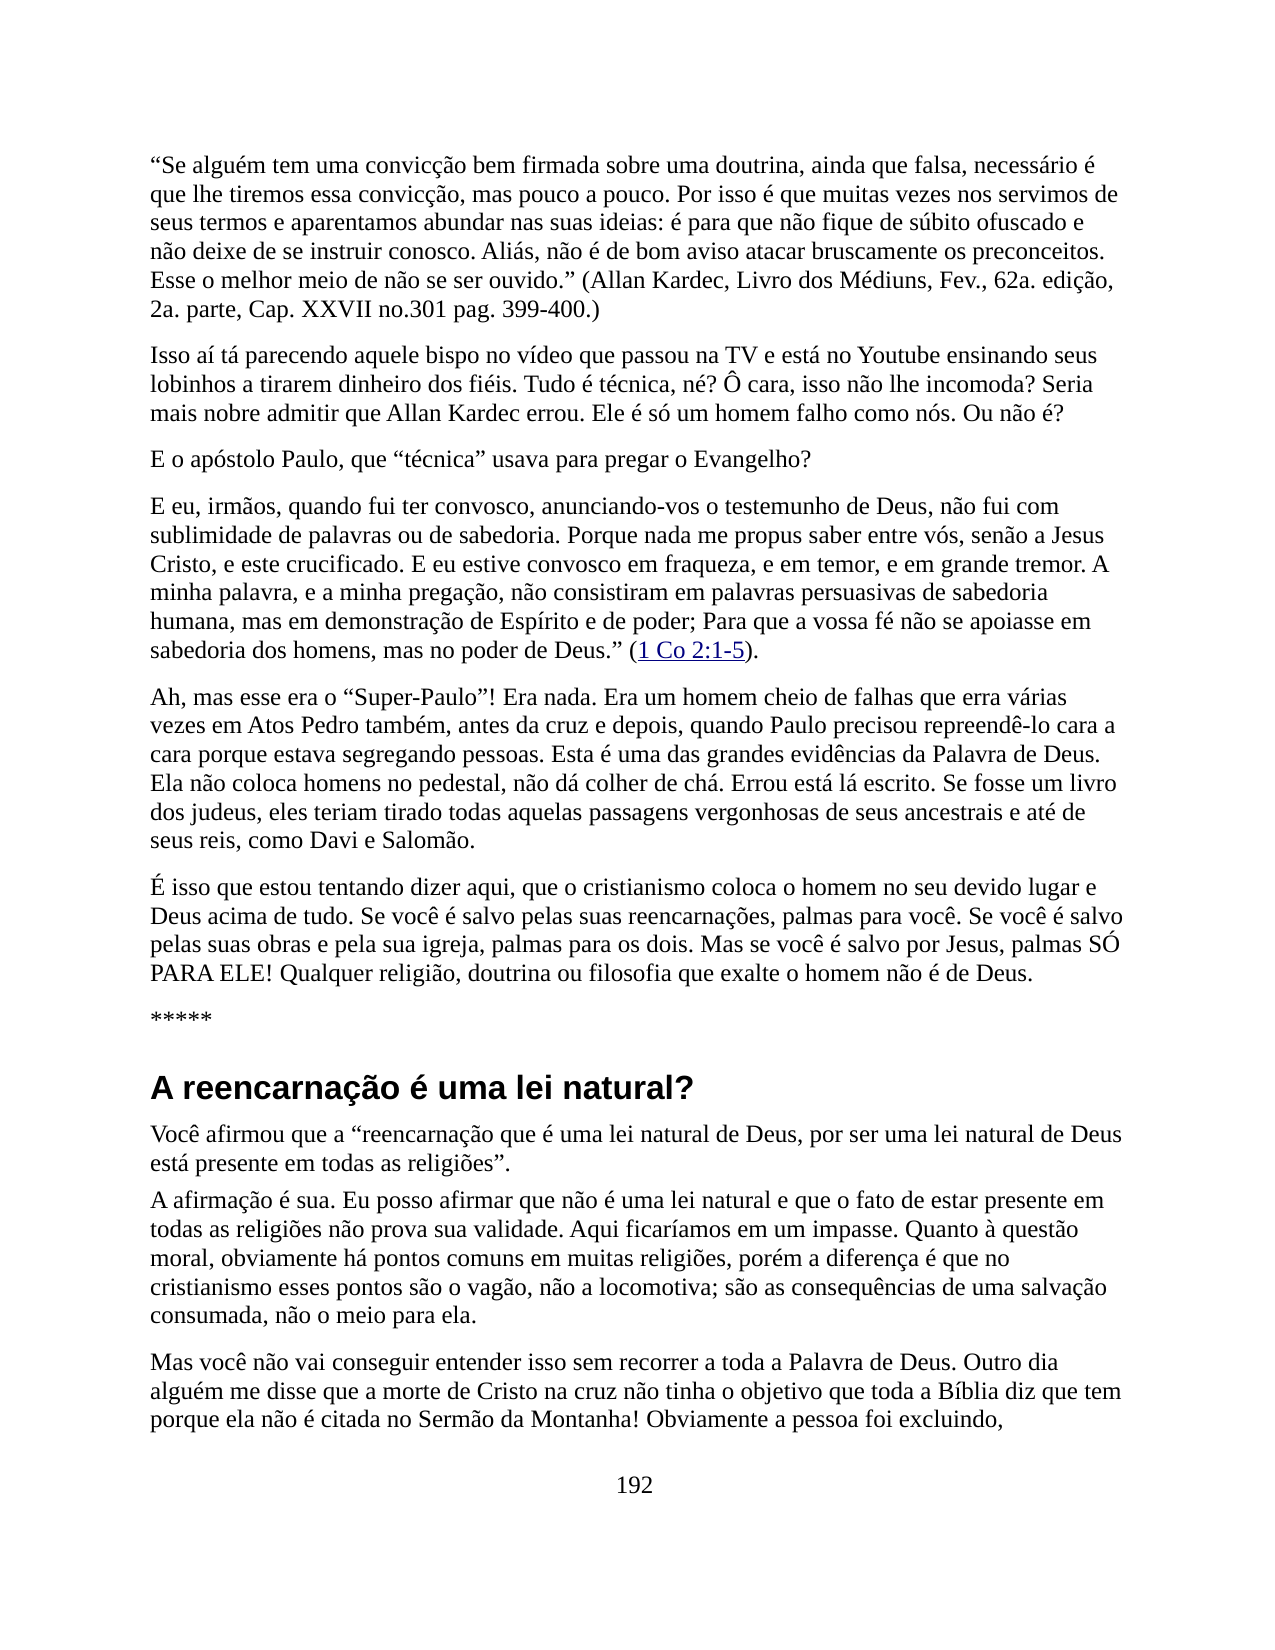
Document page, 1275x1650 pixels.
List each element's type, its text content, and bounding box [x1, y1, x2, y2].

text Ah, mas esse era o “Super-Paulo”! Era nada. Era um homem cheio de falhas que erra várias vezes em Atos Pedro também, antes da cruz e depois, quando Paulo precisou repreendê-lo cara a cara porque estava segregando pessoas. Esta é uma das grandes evidências da Palavra de Deus. Ela não coloca homens no pedestal, não dá colher de chá. Errou está lá escrito. Se fosse um livro dos judeus, eles teriam tirado todas aquelas passagens vergonhosas de seus ancestrais e até de seus reis, como Davi e Salomão. [150, 682, 1125, 854]
text A afirmação é sua. Eu posso afirmar que não é uma lei natural e que o fato de estar presente em todas as religiões não prova sua validade. Aqui ficaríamos em um impasse. Quanto à questão moral, obviamente há pontos comuns em muitas religiões, porém a diferença é que no cristianismo esses pontos são o vagão, não a locomotiva; são as consequências de uma salvação consumada, não o meio para ela. [150, 1185, 1125, 1329]
text Isso aí tá parecendo aquele bispo no vídeo que passou na TV e está no Youtube ensinando seus lobinhos a tirarem dinheiro dos fiéis. Tudo é técnica, né? Ô cara, isso não lhe incomoda? Seria mais nobre admitir que Allan Kardec errou. Ele é só um homem falho como nós. Ou não é? [150, 340, 1125, 427]
text É isso que estou tentando dizer aqui, que o cristianismo coloca o homem no seu devido lugar e Deus acima de tudo. Se você é salvo pelas suas reencarnações, palmas para você. Se você é salvo pelas suas obras e pela sua igreja, palmas para os dois. Mas se você é salvo por Jesus, palmas SÓ PARA ELE! Qualquer religião, doutrina ou filosofia que exalte o homem não é de Deus. [150, 872, 1125, 987]
text ***** [150, 1005, 1125, 1034]
text Você afirmou que a “reencarnação que é uma lei natural de Deus, por ser uma lei natural de Deus está presente em todas as religiões”. [150, 1119, 1125, 1176]
text “Se alguém tem uma convicção bem firmada sobre uma doutrina, ainda que falsa, necessário é que lhe tiremos essa convicção, mas pouco a pouco. Por isso é que muitas vezes nos servimos de seus termos e aparentamos abundar nas suas ideias: é para que não fique de súbito ofuscado e não deixe de se instruir conosco. Aliás, não é de bom aviso atacar bruscamente os preconceitos. Esse o melhor meio de não se ser ouvido.” (Allan Kardec, Livro dos Médiuns, Fev., 62a. edição, 2a. parte, Cap. XXVII no.301 pag. 399-400.) [150, 150, 1125, 322]
text Mas você não vai conseguir entender isso sem recorrer a toda a Palavra de Deus. Outro dia alguém me disse que a morte de Cristo na cruz não tinha o objetivo que toda a Bíblia diz que tem porque ela não é citada no Sermão da Montanha! Obviamente a pessoa foi excluindo, [150, 1347, 1125, 1433]
text E eu, irmãos, quando fui ter convosco, anunciando-vos o testemunho de Deus, não fui com sublimidade de palavras ou de sabedoria. Porque nada me propus saber entre vós, senão a Jesus Cristo, e este crucificado. E eu estive convosco em fraqueza, e em temor, e em grande tremor. A minha palavra, e a minha pregação, não consistiram em palavras persuasivas de sabedoria humana, mas em demonstração de Espírito e de poder; Para que a vossa fé não se apoiasse em sabedoria dos homens, mas no poder de Deus.” (1 Co 2:1-5). [150, 491, 1125, 664]
subtitle A reencarnação é uma lei natural? [150, 1068, 1125, 1106]
text E o apóstolo Paulo, que “técnica” usava para pregar o Evangelho? [150, 444, 1125, 473]
